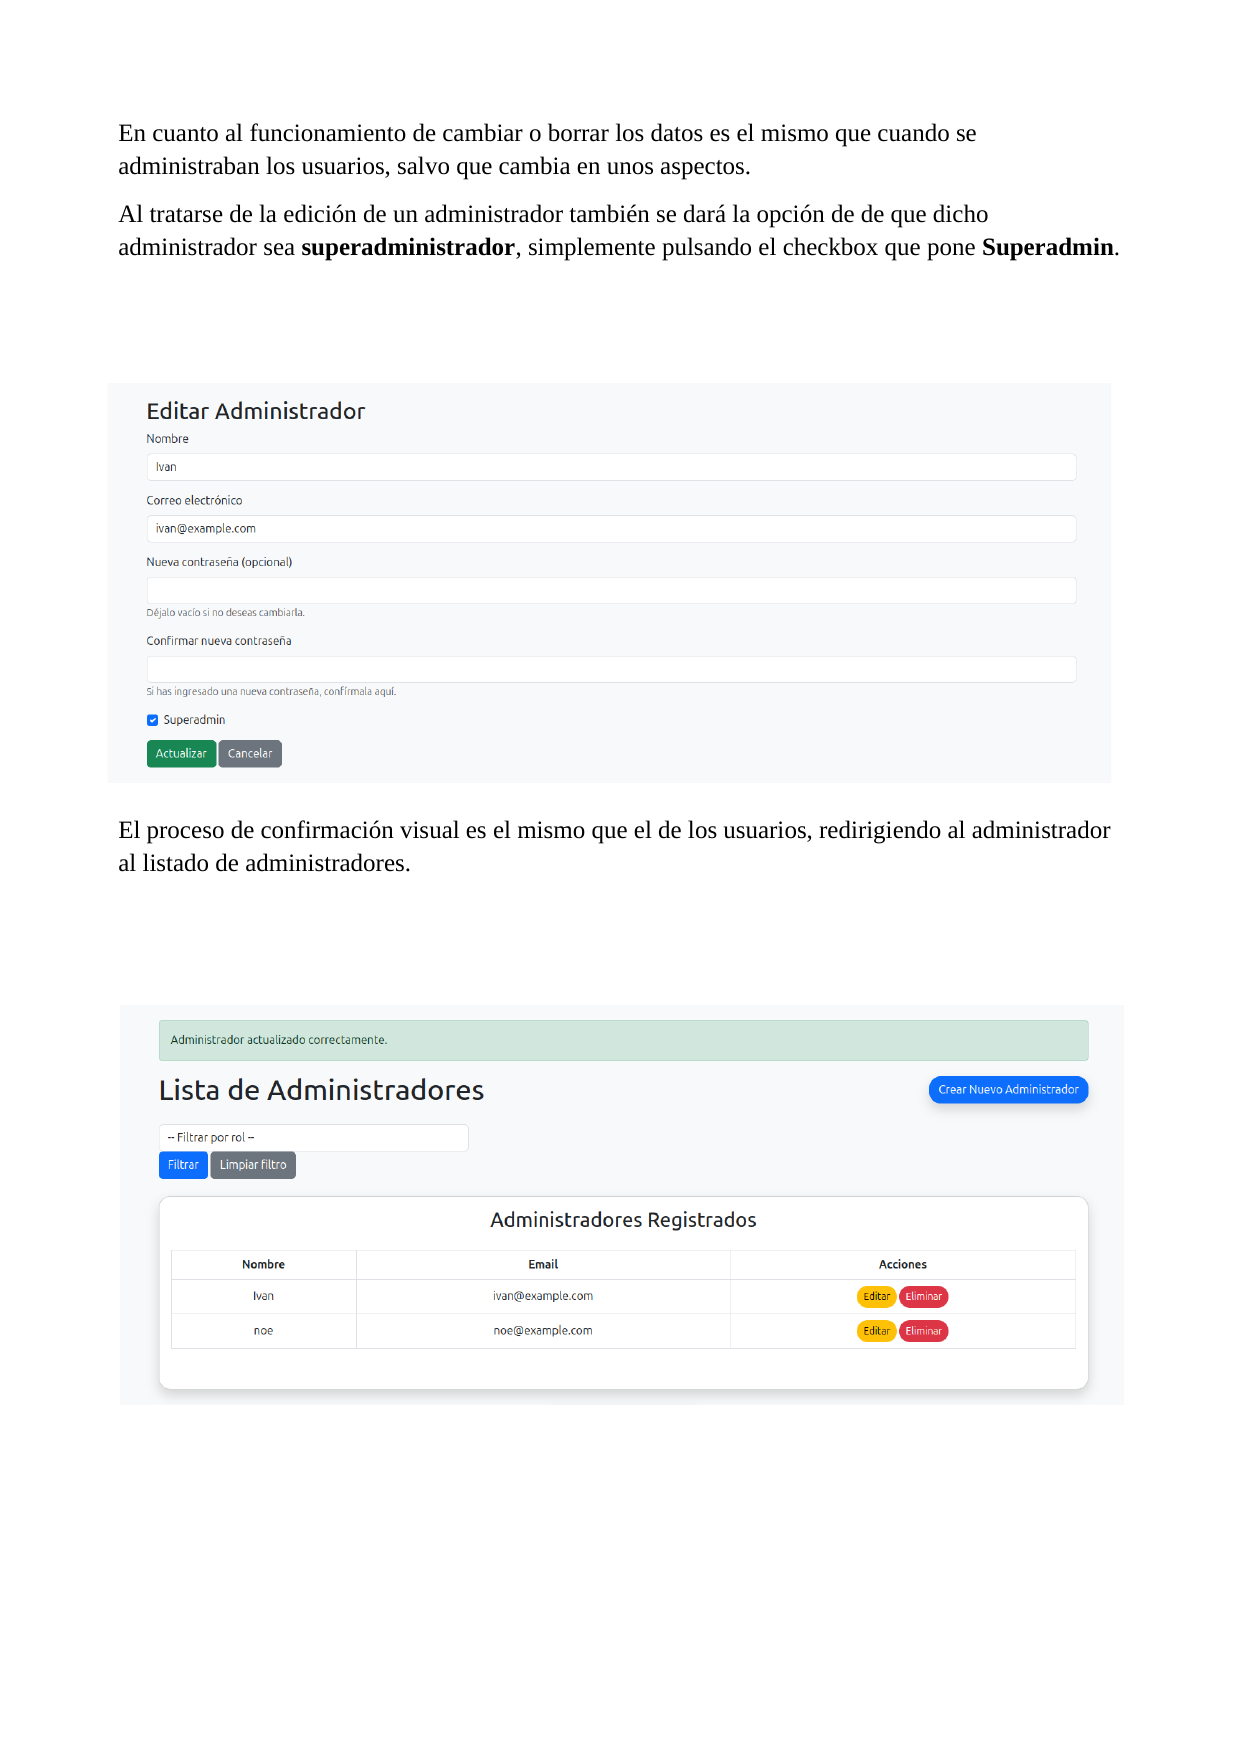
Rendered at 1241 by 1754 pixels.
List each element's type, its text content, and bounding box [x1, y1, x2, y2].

text En cuanto al funcionamiento de cambiar o borrar los datos es el mismo que cuando se administraban los usuarios, salvo que cambia en unos aspectos. [118, 118, 1122, 180]
text Al tratarse de la edición de un administrador también se dará la opción de de que dicho administrador sea superadministrador, simplemente pulsando el checkbox que pone Superadmin. [118, 199, 1122, 261]
picture [107, 383, 1112, 783]
text El proceso de confirmación visual es el mismo que el de los usuarios, redirigiendo al administrador al listado de administradores. [118, 815, 1122, 876]
picture [119, 1005, 1124, 1405]
